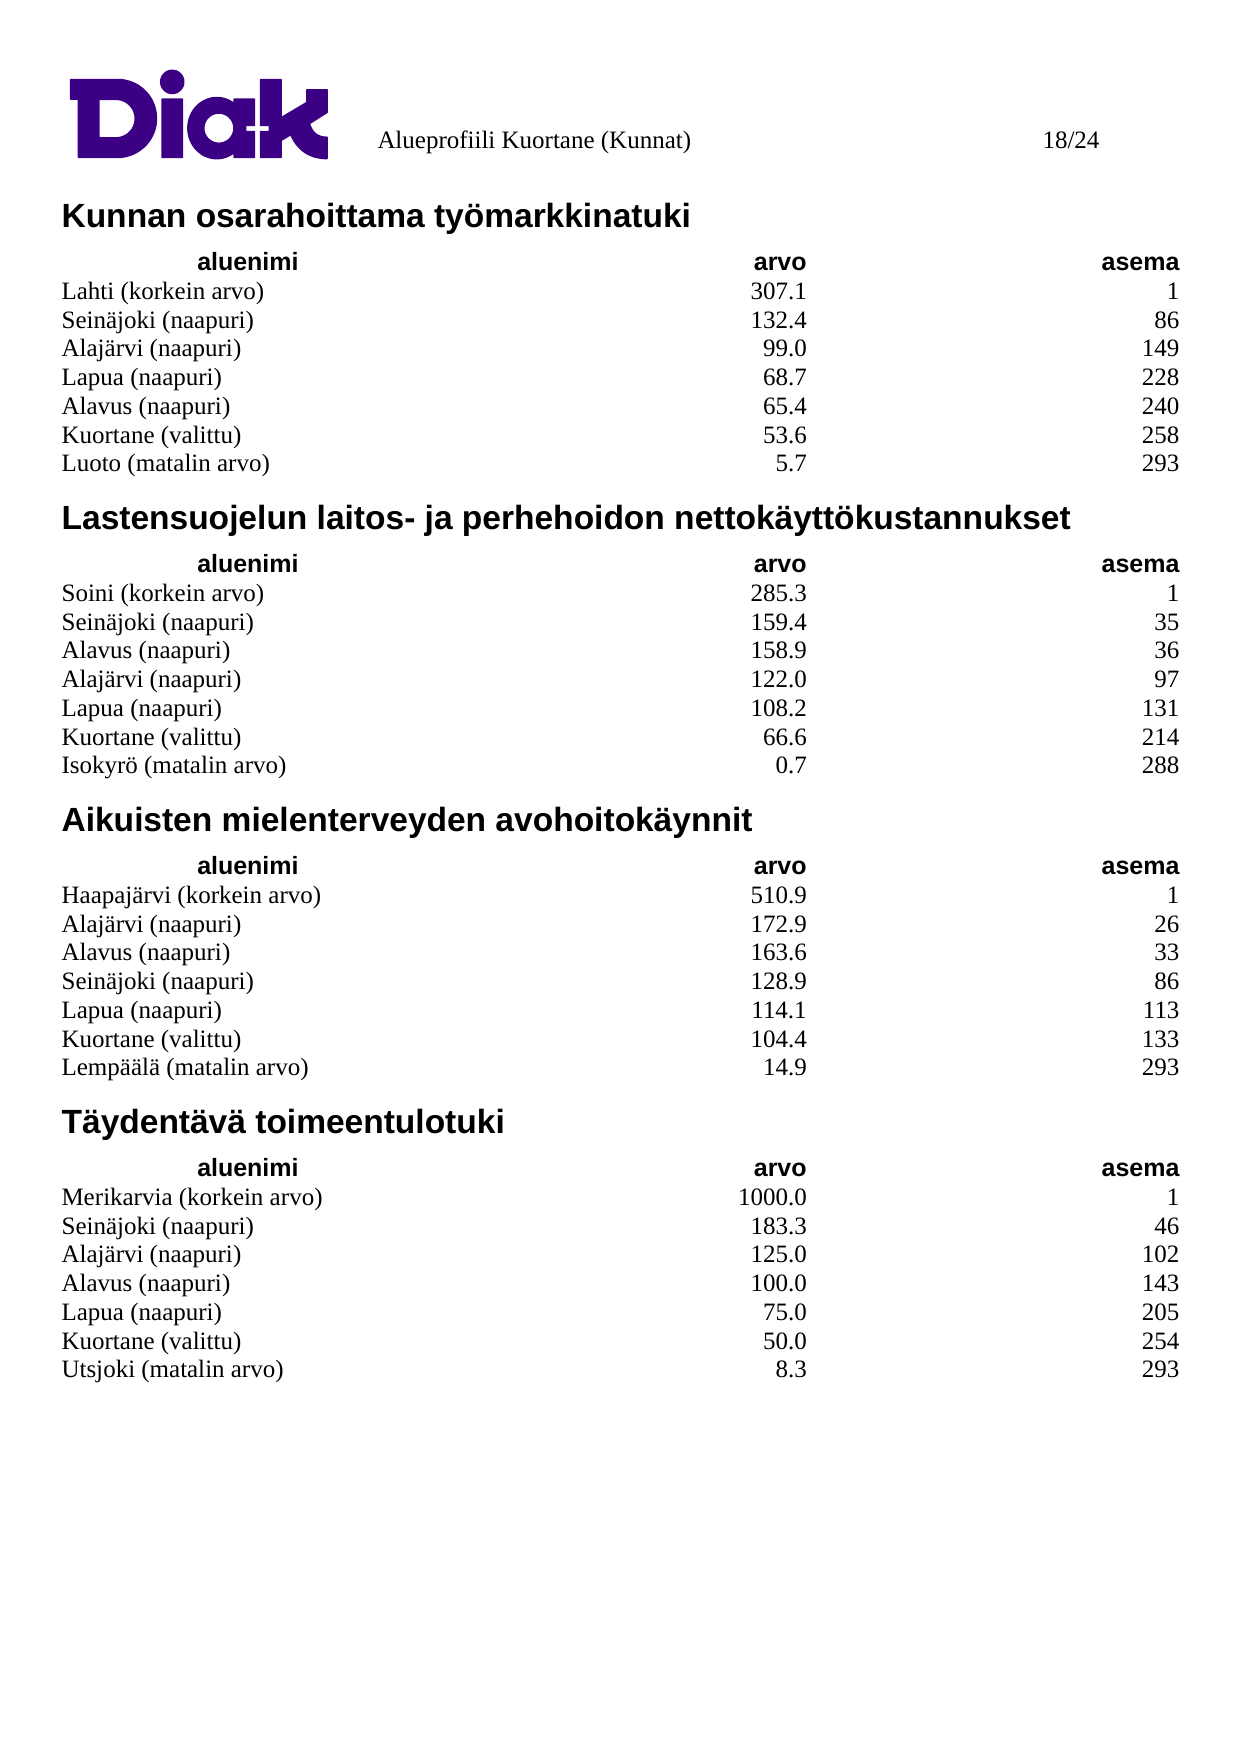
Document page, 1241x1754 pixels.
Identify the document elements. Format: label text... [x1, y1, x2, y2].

table_cell 172.9 [434, 909, 806, 937]
table_header asema [806, 1153, 1179, 1182]
table_cell 122.0 [434, 664, 806, 693]
table_cell 128.9 [434, 966, 806, 995]
table_header asema [806, 549, 1179, 578]
table_cell Seinäjoki (naapuri) [61, 607, 434, 636]
table_cell 50.0 [434, 1326, 806, 1354]
table_cell 183.3 [434, 1211, 806, 1239]
table_header asema [806, 851, 1179, 880]
table_cell 254 [806, 1326, 1179, 1354]
table_cell 125.0 [434, 1240, 806, 1268]
table_cell 510.9 [434, 880, 806, 909]
subtitle Lastensuojelun laitos- ja perhehoidon nettokäyttökustannukset [61, 498, 1179, 537]
table_cell 288 [806, 751, 1179, 779]
table_cell 86 [806, 305, 1179, 333]
table_header aluenimi [61, 247, 434, 276]
table_cell 75.0 [434, 1297, 806, 1326]
table_cell 35 [806, 607, 1179, 636]
table_cell Alavus (naapuri) [61, 391, 434, 420]
table_cell Seinäjoki (naapuri) [61, 966, 434, 995]
table_cell Haapajärvi (korkein arvo) [61, 880, 434, 909]
table_cell 1000.0 [434, 1182, 806, 1211]
table_cell 133 [806, 1024, 1179, 1052]
table_cell Seinäjoki (naapuri) [61, 1211, 434, 1239]
table_cell 99.0 [434, 334, 806, 362]
table_header aluenimi [61, 1153, 434, 1182]
table_cell 1 [806, 1182, 1179, 1211]
table_header aluenimi [61, 851, 434, 880]
table_cell Merikarvia (korkein arvo) [61, 1182, 434, 1211]
table_cell 114.1 [434, 995, 806, 1024]
table_cell 108.2 [434, 693, 806, 722]
table_cell 97 [806, 664, 1179, 693]
table_cell 5.7 [434, 449, 806, 477]
table_header arvo [434, 851, 806, 880]
subtitle Kunnan osarahoittama työmarkkinatuki [61, 196, 1179, 235]
table_cell Kuortane (valittu) [61, 722, 434, 751]
table_cell 1 [806, 880, 1179, 909]
table_cell 131 [806, 693, 1179, 722]
table_cell 143 [806, 1268, 1179, 1297]
table_cell 159.4 [434, 607, 806, 636]
table_cell Utsjoki (matalin arvo) [61, 1355, 434, 1383]
table_cell Alajärvi (naapuri) [61, 1240, 434, 1268]
table_cell 68.7 [434, 362, 806, 391]
table_cell Alajärvi (naapuri) [61, 909, 434, 937]
table_cell 8.3 [434, 1355, 806, 1383]
table_cell 46 [806, 1211, 1179, 1239]
table_cell Kuortane (valittu) [61, 420, 434, 448]
table_cell 104.4 [434, 1024, 806, 1052]
table_cell 1 [806, 578, 1179, 607]
table_cell Isokyrö (matalin arvo) [61, 751, 434, 779]
table_cell 158.9 [434, 636, 806, 664]
table_cell 36 [806, 636, 1179, 664]
table_cell 53.6 [434, 420, 806, 448]
table_cell 293 [806, 1355, 1179, 1383]
table_cell 113 [806, 995, 1179, 1024]
table_cell Seinäjoki (naapuri) [61, 305, 434, 333]
table_cell Kuortane (valittu) [61, 1024, 434, 1052]
table_cell 132.4 [434, 305, 806, 333]
table_cell 33 [806, 938, 1179, 966]
subtitle Aikuisten mielenterveyden avohoitokäynnit [61, 800, 1179, 839]
table_cell Kuortane (valittu) [61, 1326, 434, 1354]
table_header arvo [434, 549, 806, 578]
subtitle Täydentävä toimeentulotuki [61, 1102, 1179, 1141]
table_cell 26 [806, 909, 1179, 937]
table_cell 307.1 [434, 276, 806, 305]
table_cell 66.6 [434, 722, 806, 751]
table_cell Alavus (naapuri) [61, 1268, 434, 1297]
table_cell 228 [806, 362, 1179, 391]
table_cell 149 [806, 334, 1179, 362]
table_cell 86 [806, 966, 1179, 995]
table_cell Lempäälä (matalin arvo) [61, 1053, 434, 1081]
table_cell Lapua (naapuri) [61, 693, 434, 722]
table_cell 163.6 [434, 938, 806, 966]
table_cell 100.0 [434, 1268, 806, 1297]
table_cell Soini (korkein arvo) [61, 578, 434, 607]
table_header aluenimi [61, 549, 434, 578]
table_cell Lapua (naapuri) [61, 1297, 434, 1326]
table_cell 65.4 [434, 391, 806, 420]
table_header arvo [434, 247, 806, 276]
table_cell 1 [806, 276, 1179, 305]
table_cell 102 [806, 1240, 1179, 1268]
table_cell Alajärvi (naapuri) [61, 334, 434, 362]
table_cell 240 [806, 391, 1179, 420]
table_cell 0.7 [434, 751, 806, 779]
table_cell Lapua (naapuri) [61, 995, 434, 1024]
table_cell 214 [806, 722, 1179, 751]
table_cell 293 [806, 449, 1179, 477]
table_cell Alavus (naapuri) [61, 938, 434, 966]
table_cell Lahti (korkein arvo) [61, 276, 434, 305]
table_cell Alajärvi (naapuri) [61, 664, 434, 693]
table_cell Luoto (matalin arvo) [61, 449, 434, 477]
table_cell 285.3 [434, 578, 806, 607]
table_cell 14.9 [434, 1053, 806, 1081]
table_cell Alavus (naapuri) [61, 636, 434, 664]
table_cell Lapua (naapuri) [61, 362, 434, 391]
table_header asema [806, 247, 1179, 276]
table_header arvo [434, 1153, 806, 1182]
table_cell 205 [806, 1297, 1179, 1326]
table_cell 258 [806, 420, 1179, 448]
table_cell 293 [806, 1053, 1179, 1081]
